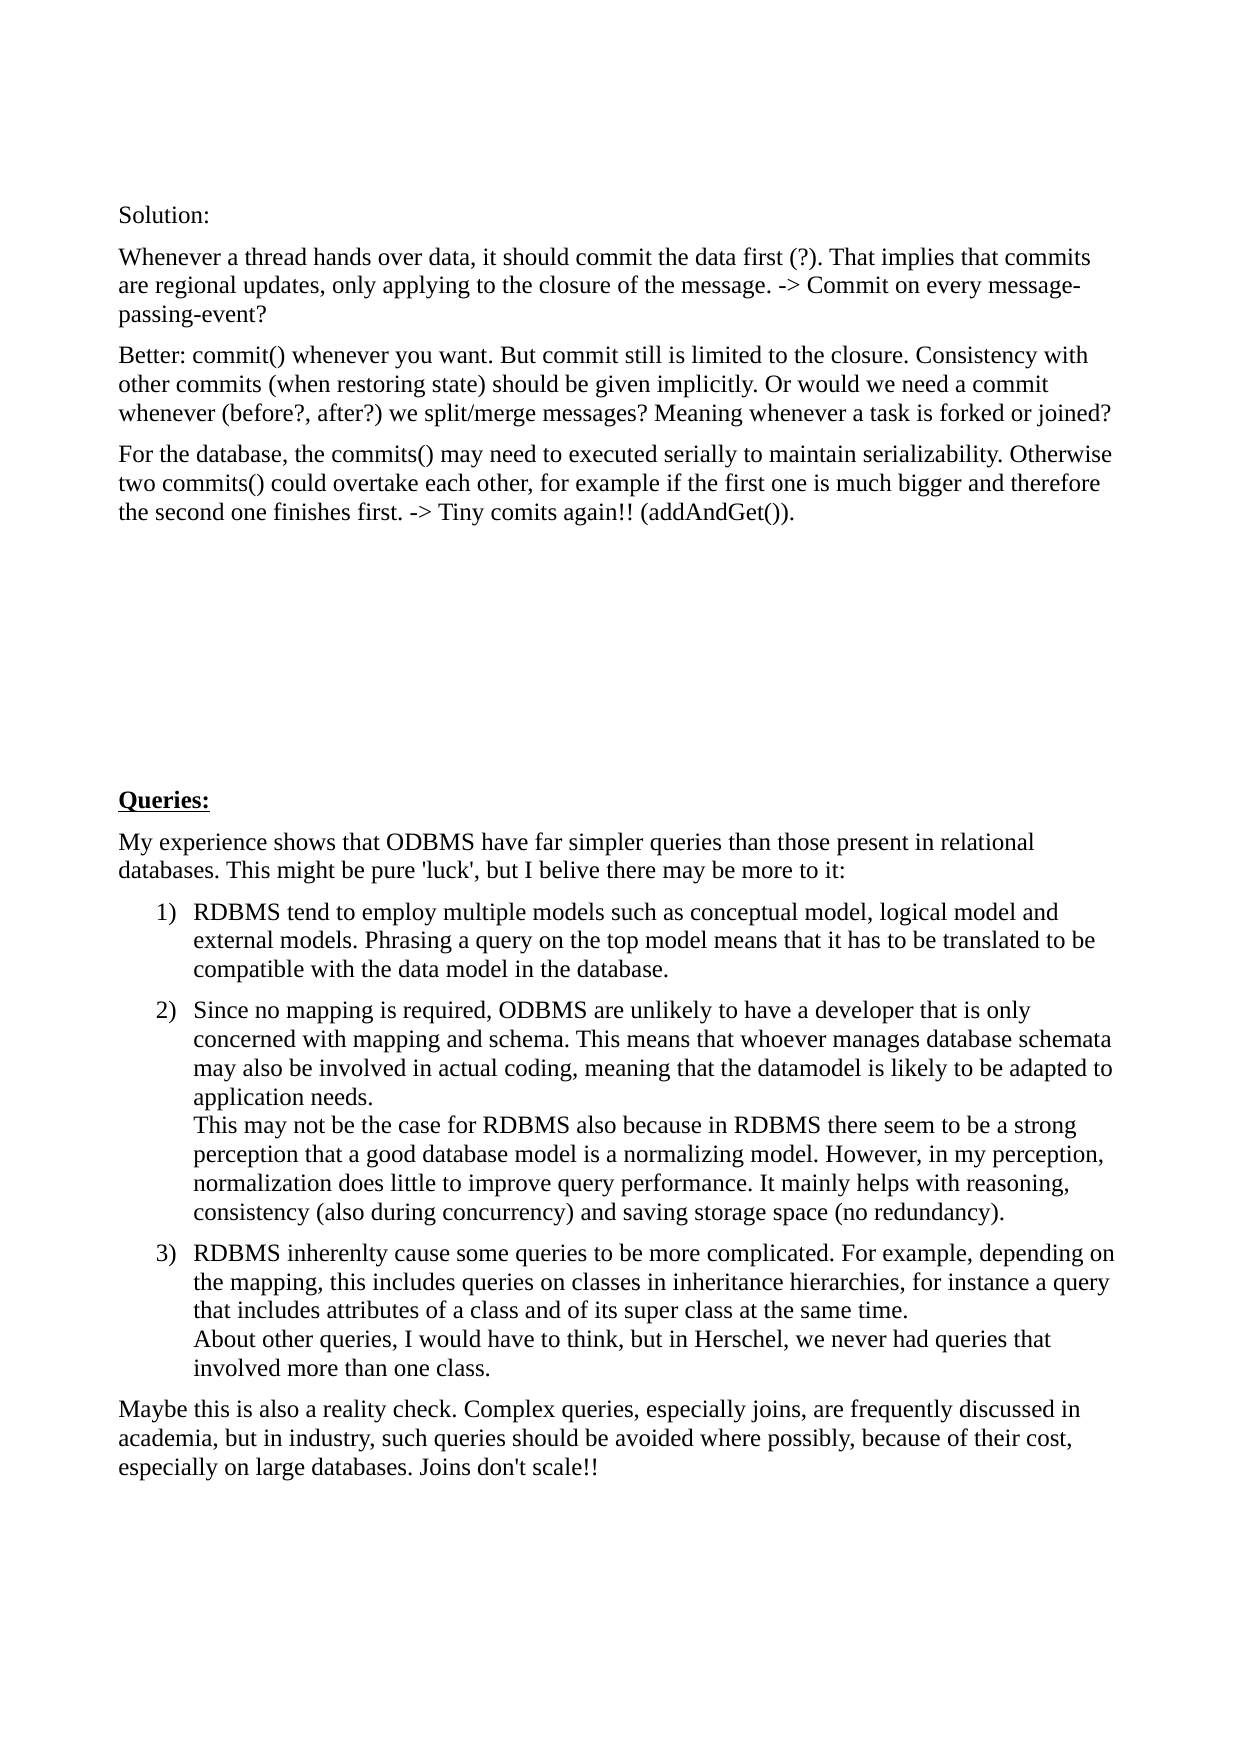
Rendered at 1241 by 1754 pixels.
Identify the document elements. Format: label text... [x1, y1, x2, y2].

list RDBMS inherenlty cause some queries to be more complicated. For example, depending on the mapping, this includes queries on classes in inheritance hierarchies, for instance a query that includes attributes of a class and of its super class at the same time. About other queries, I would have to think, but in Herschel, we never had queries that involved more than one class. [156, 1238, 1122, 1382]
text Maybe this is also a reality check. Complex queries, especially joins, are frequently discussed in academia, but in industry, such queries should be avoided where possibly, because of their cost, especially on large databases. Joins don't scale!! [118, 1394, 1122, 1481]
text Solution: [118, 201, 1122, 229]
text For the database, the commits() may need to executed serially to maintain serializability. Otherwise two commits() could overtake each other, for example if the first one is much bigger and therefore the second one finishes first. -> Tiny comits again!! (addAndGet()). [118, 439, 1122, 526]
text Whenever a thread hands over data, it should commit the data first (?). That implies that commits are regional updates, only applying to the closure of the message. -> Commit on every message-passing-event? [118, 242, 1122, 328]
list Since no mapping is required, ODBMS are unlikely to have a developer that is only concerned with mapping and schema. This means that whoever manages database schemata may also be involved in actual coding, meaning that the datamodel is likely to be adapted to application needs. This may not be the case for RDBMS also because in RDBMS there seem to be a strong perception that a good database model is a normalizing model. However, in my perception, normalization does little to improve query performance. It mainly helps with reasoning, consistency (also during concurrency) and saving storage space (no redundancy). [156, 996, 1122, 1226]
text Better: commit() whenever you want. But commit still is limited to the closure. Consistency with other commits (when restoring state) should be given implicitly. Or would we need a commit whenever (before?, after?) we split/merge messages? Meaning whenever a task is forked or joined? [118, 341, 1122, 427]
text My experience shows that ODBMS have far simpler queries than those present in relational databases. This might be pure 'luck', but I belive there may be more to it: [118, 827, 1122, 884]
text Queries: [118, 786, 1122, 814]
list RDBMS tend to employ multiple models such as conceptual model, logical model and external models. Phrasing a query on the top model means that it has to be translated to be compatible with the data model in the database. [156, 897, 1122, 983]
